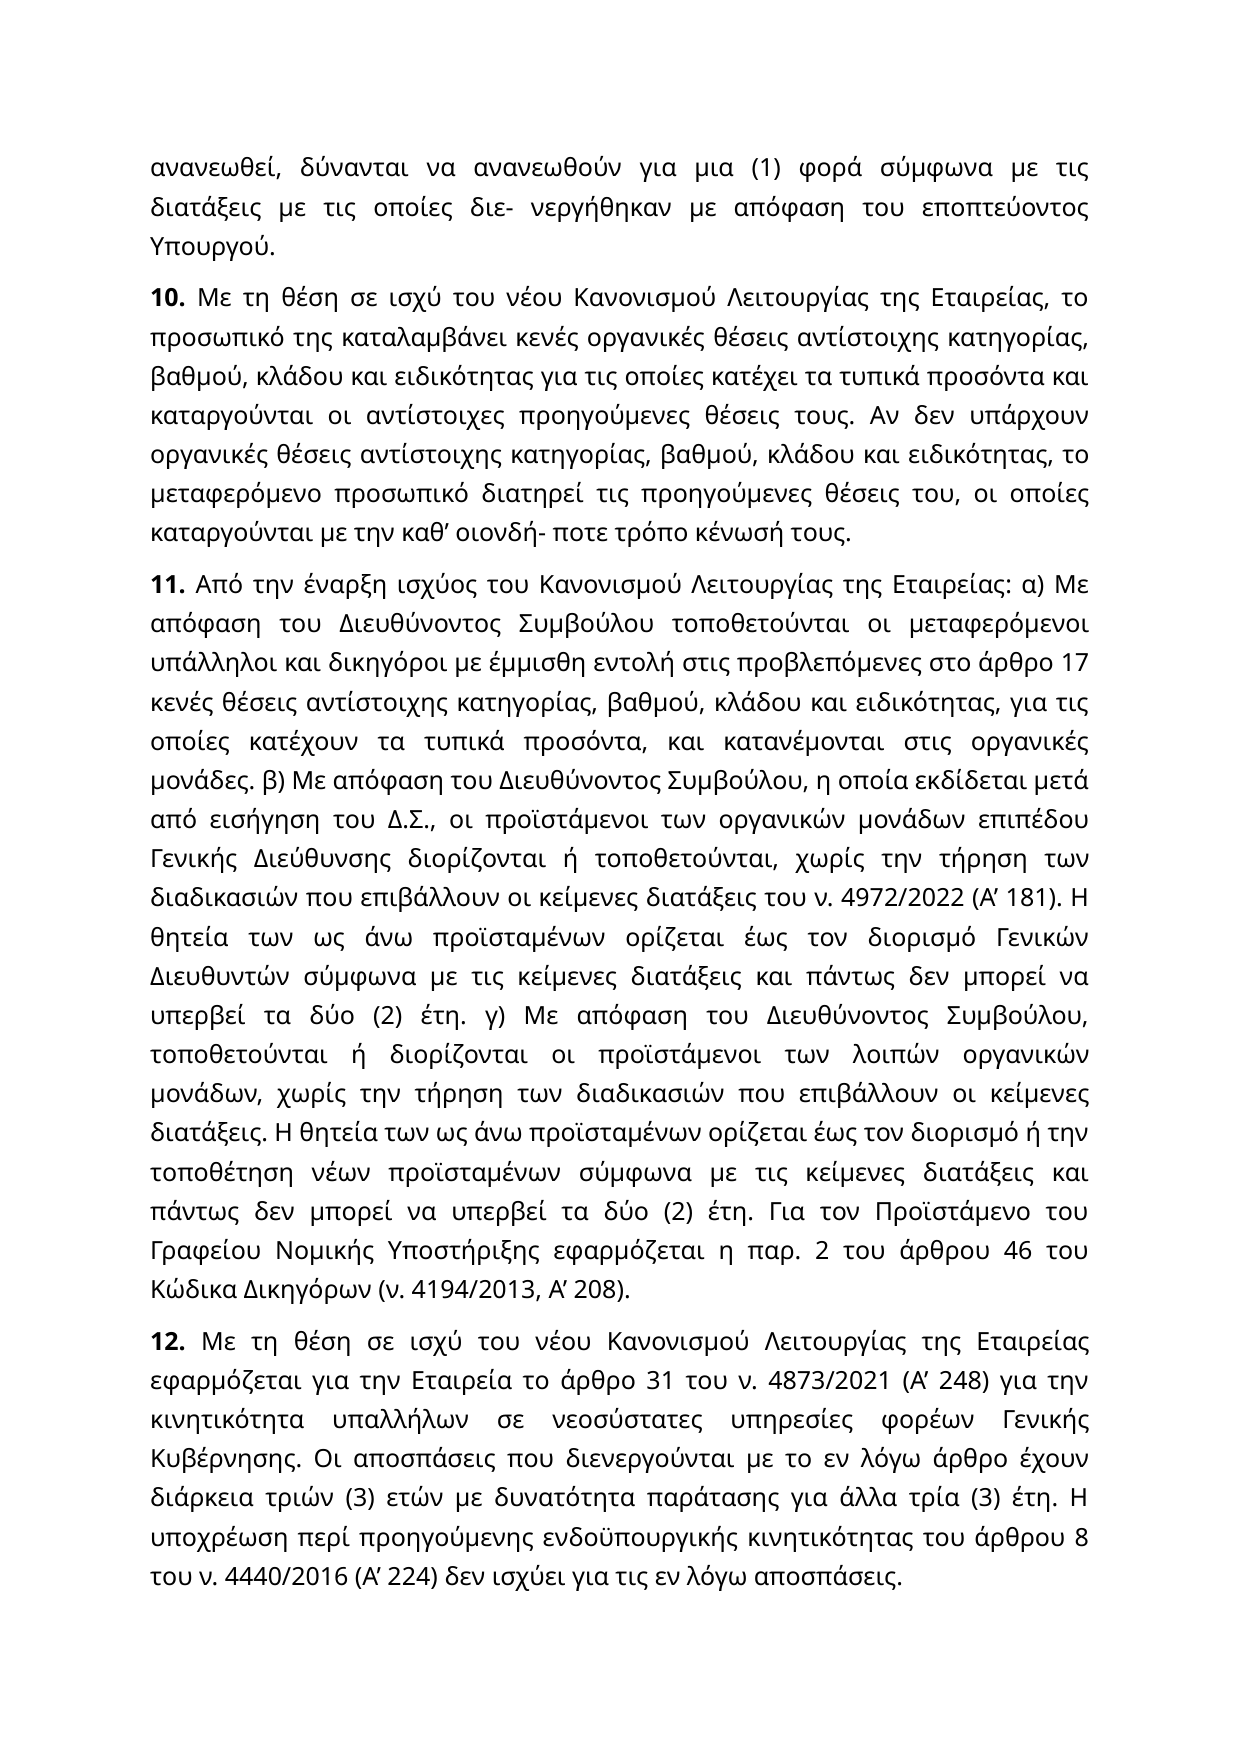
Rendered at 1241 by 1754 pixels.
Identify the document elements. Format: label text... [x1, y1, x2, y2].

text ανανεωθεί, δύνανται να ανανεωθούν για μια (1) φορά σύμφωνα με τις διατάξεις με τις οποίες διε- νεργήθηκαν με απόφαση του εποπτεύοντος Υπουργού. [150, 150, 1090, 262]
text 11. Από την έναρξη ισχύος του Κανονισμού Λειτουργίας της Εταιρείας: α) Με απόφαση του Διευθύνοντος Συμβούλου τοποθετούνται οι μεταφερόμενοι υπάλληλοι και δικηγόροι με έμμισθη εντολή στις προβλεπόμενες στο άρθρο 17 κενές θέσεις αντίστοιχης κατηγορίας, βαθμού, κλάδου και ειδικότητας, για τις οποίες κατέχουν τα τυπικά προσόντα, και κατανέμονται στις οργανικές μονάδες. β) Με απόφαση του Διευθύνοντος Συμβούλου, η οποία εκδίδεται μετά από εισήγηση του Δ.Σ., οι προϊστάμενοι των οργανικών μονάδων επιπέδου Γενικής Διεύθυνσης διορίζονται ή τοποθετούνται, χωρίς την τήρηση των διαδικασιών που επιβάλλουν οι κείμενες διατάξεις του ν. 4972/2022 (Α’ 181). Η θητεία των ως άνω προϊσταμένων ορίζεται έως τον διορισμό Γενικών Διευθυντών σύμφωνα με τις κείμενες διατάξεις και πάντως δεν μπορεί να υπερβεί τα δύο (2) έτη. γ) Με απόφαση του Διευθύνοντος Συμβούλου, τοποθετούνται ή διορίζονται οι προϊστάμενοι των λοιπών οργανικών μονάδων, χωρίς την τήρηση των διαδικασιών που επιβάλλουν οι κείμενες διατάξεις. Η θητεία των ως άνω προϊσταμένων ορίζεται έως τον διορισμό ή την τοποθέτηση νέων προϊσταμένων σύμφωνα με τις κείμενες διατάξεις και πάντως δεν μπορεί να υπερβεί τα δύο (2) έτη. Για τον Προϊστάμενο του Γραφείου Νομικής Υποστήριξης εφαρμόζεται η παρ. 2 του άρθρου 46 του Κώδικα Δικηγόρων (ν. 4194/2013, Α’ 208). [150, 567, 1090, 1306]
text 10. Με τη θέση σε ισχύ του νέου Κανονισμού Λειτουργίας της Εταιρείας, το προσωπικό της καταλαμβάνει κενές οργανικές θέσεις αντίστοιχης κατηγορίας, βαθμού, κλάδου και ειδικότητας για τις οποίες κατέχει τα τυπικά προσόντα και καταργούνται οι αντίστοιχες προηγούμενες θέσεις τους. Αν δεν υπάρχουν οργανικές θέσεις αντίστοιχης κατηγορίας, βαθμού, κλάδου και ειδικότητας, το μεταφερόμενο προσωπικό διατηρεί τις προηγούμενες θέσεις του, οι οποίες καταργούνται με την καθ’ οιονδή- ποτε τρόπο κένωσή τους. [150, 280, 1090, 549]
text 12. Με τη θέση σε ισχύ του νέου Κανονισμού Λειτουργίας της Εταιρείας εφαρμόζεται για την Εταιρεία το άρθρο 31 του ν. 4873/2021 (Α’ 248) για την κινητικότητα υπαλλήλων σε νεοσύστατες υπηρεσίες φορέων Γενικής Κυβέρνησης. Οι αποσπάσεις που διενεργούνται με το εν λόγω άρθρο έχουν διάρκεια τριών (3) ετών με δυνατότητα παράτασης για άλλα τρία (3) έτη. Η υποχρέωση περί προηγούμενης ενδοϋπουργικής κινητικότητας του άρθρου 8 του ν. 4440/2016 (Α’ 224) δεν ισχύει για τις εν λόγω αποσπάσεις. [150, 1323, 1090, 1592]
